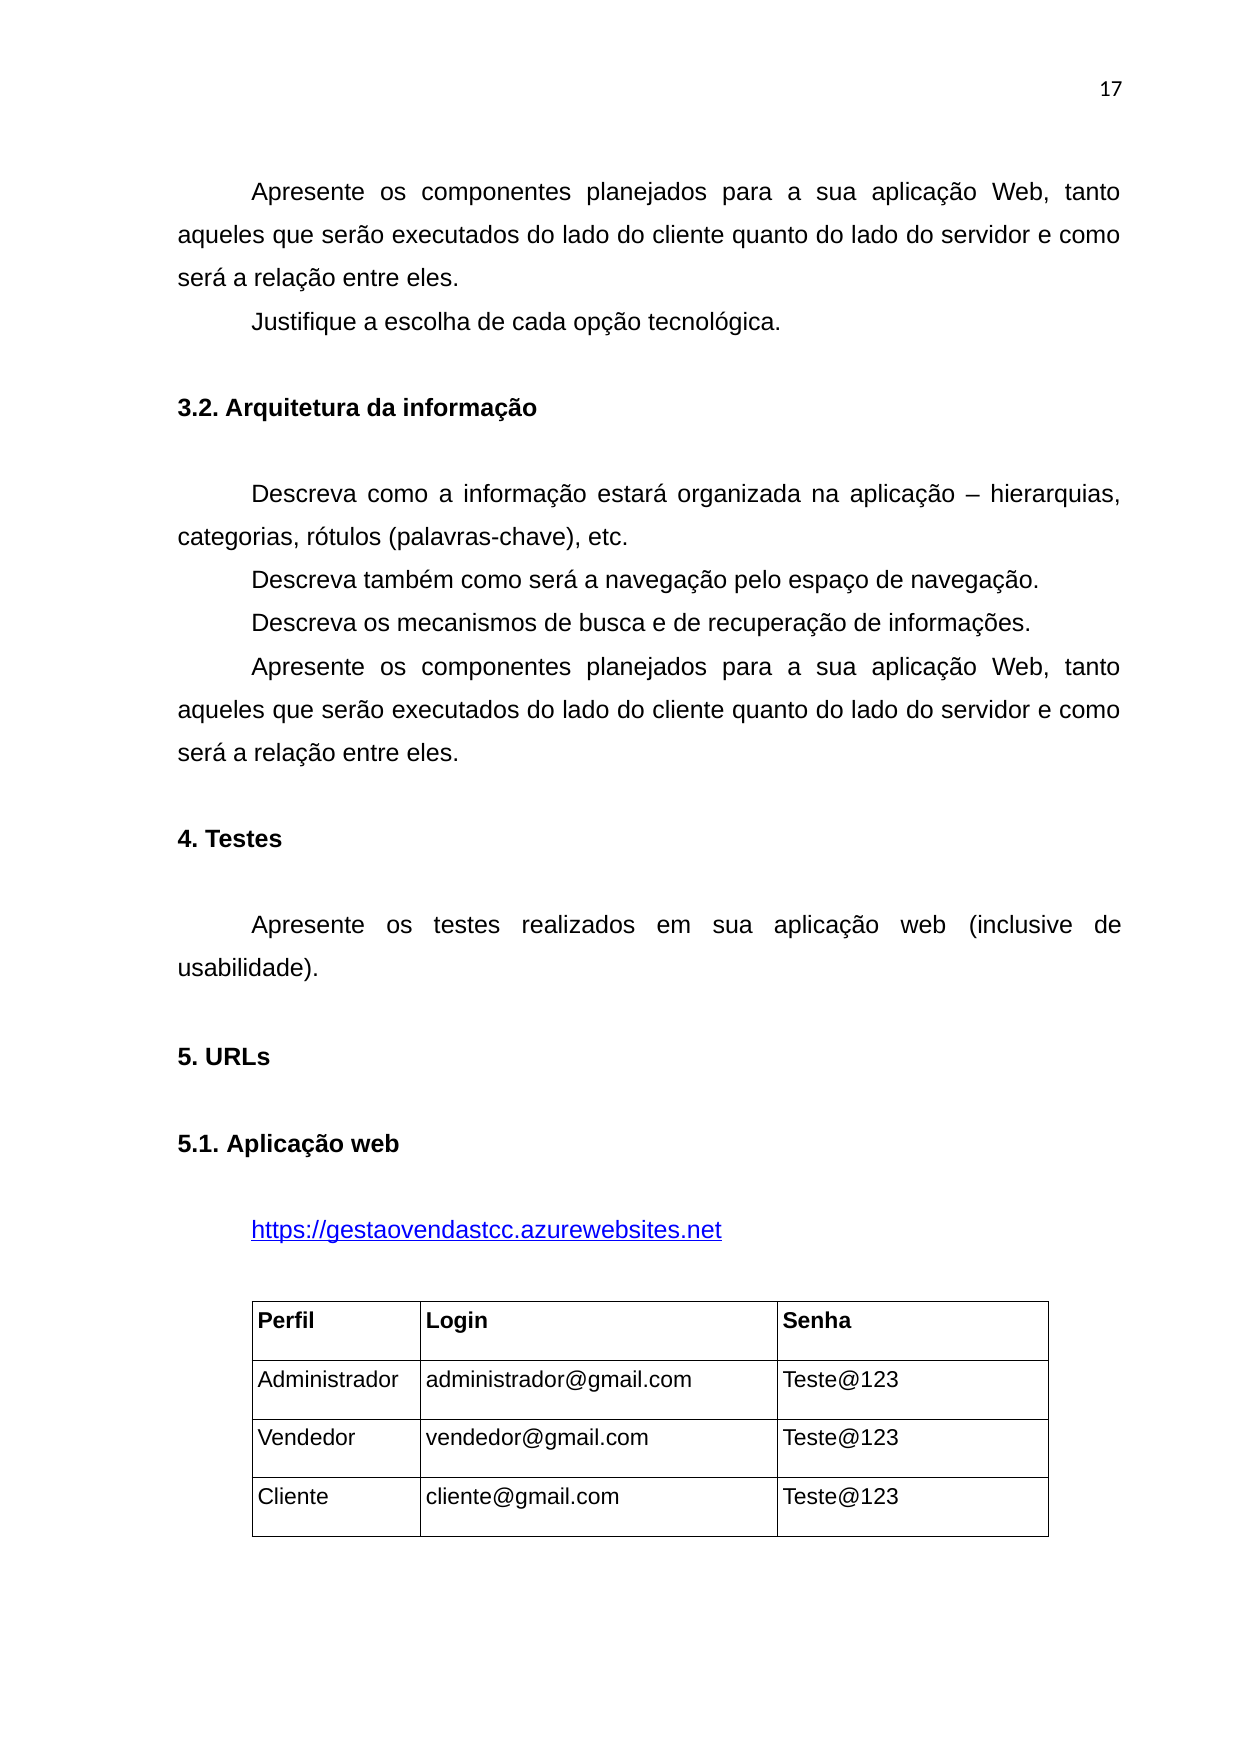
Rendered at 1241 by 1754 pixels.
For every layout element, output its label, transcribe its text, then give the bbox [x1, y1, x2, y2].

text Apresente os componentes planejados para a sua aplicação Web, tanto aqueles que serão executados do lado do cliente quanto do lado do servidor e como será a relação entre eles. [177, 177, 1122, 292]
subtitle 5.1. Aplicação web [177, 1128, 1122, 1157]
table_cell cliente@gmail.com [421, 1478, 777, 1536]
subtitle 4. Testes [177, 824, 1122, 853]
text Descreva também como será a navegação pelo espaço de navegação. [177, 565, 1122, 594]
table_header Login [421, 1302, 777, 1360]
table_header Senha [778, 1302, 1048, 1360]
text Descreva os mecanismos de busca e de recuperação de informações. [177, 608, 1122, 637]
subtitle 3.2. Arquitetura da informação [177, 393, 1122, 422]
table_header Perfil [253, 1302, 420, 1360]
text https://gestaovendastcc.azurewebsites.net [177, 1215, 1122, 1243]
table_cell Administrador [253, 1361, 420, 1418]
table_cell Teste@123 [778, 1478, 1048, 1536]
text Justifique a escolha de cada opção tecnológica. [177, 307, 1122, 335]
table_cell vendedor@gmail.com [421, 1420, 777, 1477]
table_cell Cliente [253, 1478, 420, 1536]
table_cell Teste@123 [778, 1420, 1048, 1477]
table_cell Teste@123 [778, 1361, 1048, 1418]
table_cell administrador@gmail.com [421, 1361, 777, 1418]
text Descreva como a informação estará organizada na aplicação – hierarquias, categorias, rótulos (palavras-chave), etc. [177, 479, 1122, 551]
text Apresente os testes realizados em sua aplicação web (inclusive de usabilidade). [177, 910, 1122, 982]
subtitle 5. URLs [177, 1042, 1122, 1071]
table_cell Vendedor [253, 1420, 420, 1477]
text Apresente os componentes planejados para a sua aplicação Web, tanto aqueles que serão executados do lado do cliente quanto do lado do servidor e como será a relação entre eles. [177, 652, 1122, 767]
